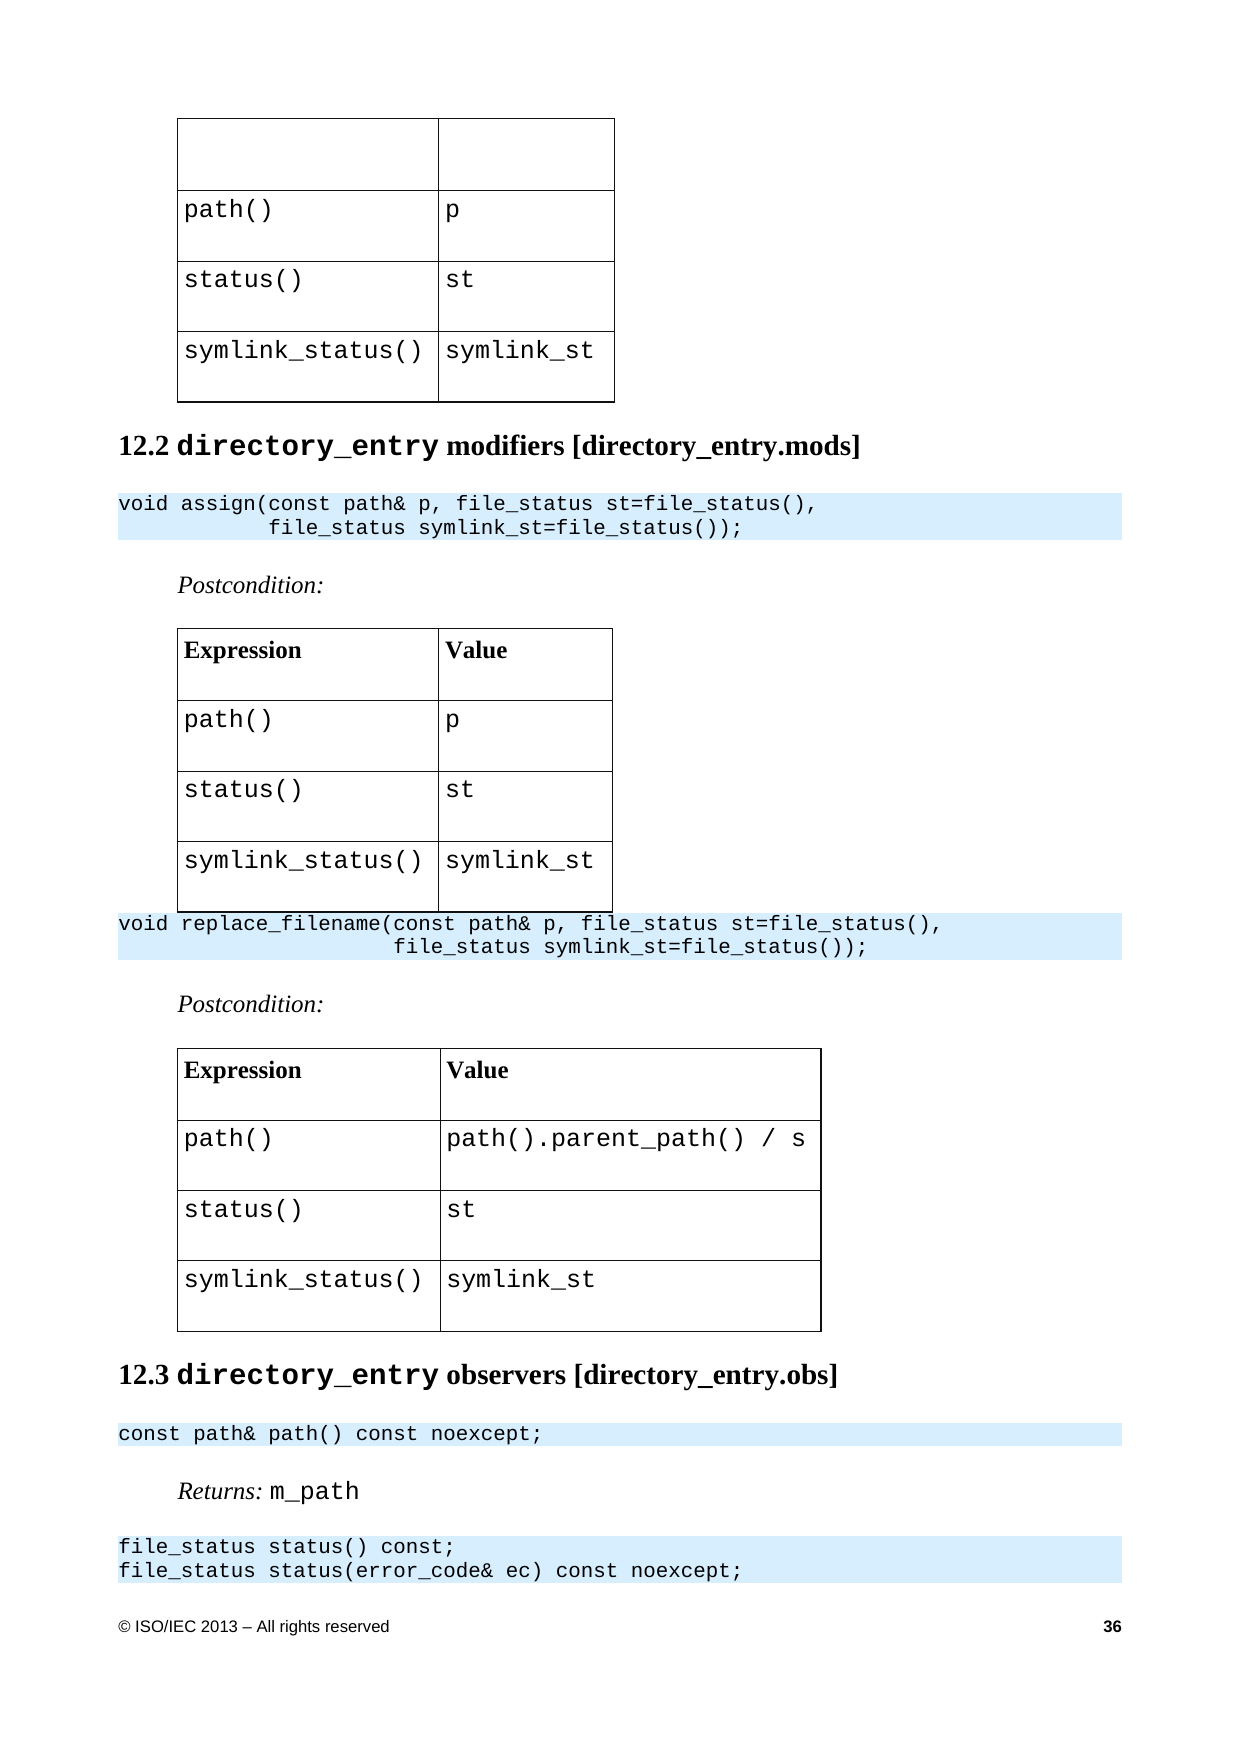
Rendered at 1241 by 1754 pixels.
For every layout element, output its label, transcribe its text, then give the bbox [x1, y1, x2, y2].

table_cell status() [178, 1191, 440, 1260]
table_cell st [439, 772, 612, 841]
table_header Value [439, 629, 612, 700]
table_cell symlink_status() [178, 842, 438, 911]
table_header Expression [178, 1049, 440, 1119]
text file_status symlink_st=file_status()); [118, 517, 1122, 540]
table_cell symlink_status() [178, 1261, 440, 1331]
text file_status status(error_code& ec) const noexcept; [118, 1560, 1122, 1583]
text file_status symlink_st=file_status()); [118, 936, 1122, 960]
table_header [439, 119, 614, 190]
subtitle 12.3 directory_entry observers [directory_entry.obs] [118, 1357, 1122, 1393]
text const path& path() const noexcept; [118, 1423, 1122, 1446]
text file_status status() const; [118, 1536, 1122, 1560]
table_cell path() [178, 191, 438, 261]
text Postcondition: [177, 570, 1063, 599]
table_cell p [439, 191, 614, 261]
text void replace_filename(const path& p, file_status st=file_status(), [118, 913, 1122, 936]
table_header Value [441, 1049, 820, 1119]
table_cell status() [178, 772, 438, 841]
table_cell symlink_st [441, 1261, 820, 1331]
subtitle 12.2 directory_entry modifiers [directory_entry.mods] [118, 428, 1122, 464]
text Postcondition: [177, 989, 1063, 1018]
table_cell st [439, 262, 614, 331]
text void assign(const path& p, file_status st=file_status(), [118, 493, 1122, 517]
table_cell p [439, 701, 612, 771]
table_cell status() [178, 262, 438, 331]
table_cell symlink_st [439, 842, 612, 911]
table_cell symlink_status() [178, 332, 438, 401]
table_cell st [441, 1191, 820, 1260]
table_header [178, 119, 438, 190]
table_header Expression [178, 629, 438, 700]
table_cell path().parent_path() / s [441, 1121, 820, 1190]
table_cell path() [178, 1121, 440, 1190]
table_cell path() [178, 701, 438, 771]
text Returns: m_path [177, 1476, 1063, 1507]
table_cell symlink_st [439, 332, 614, 401]
